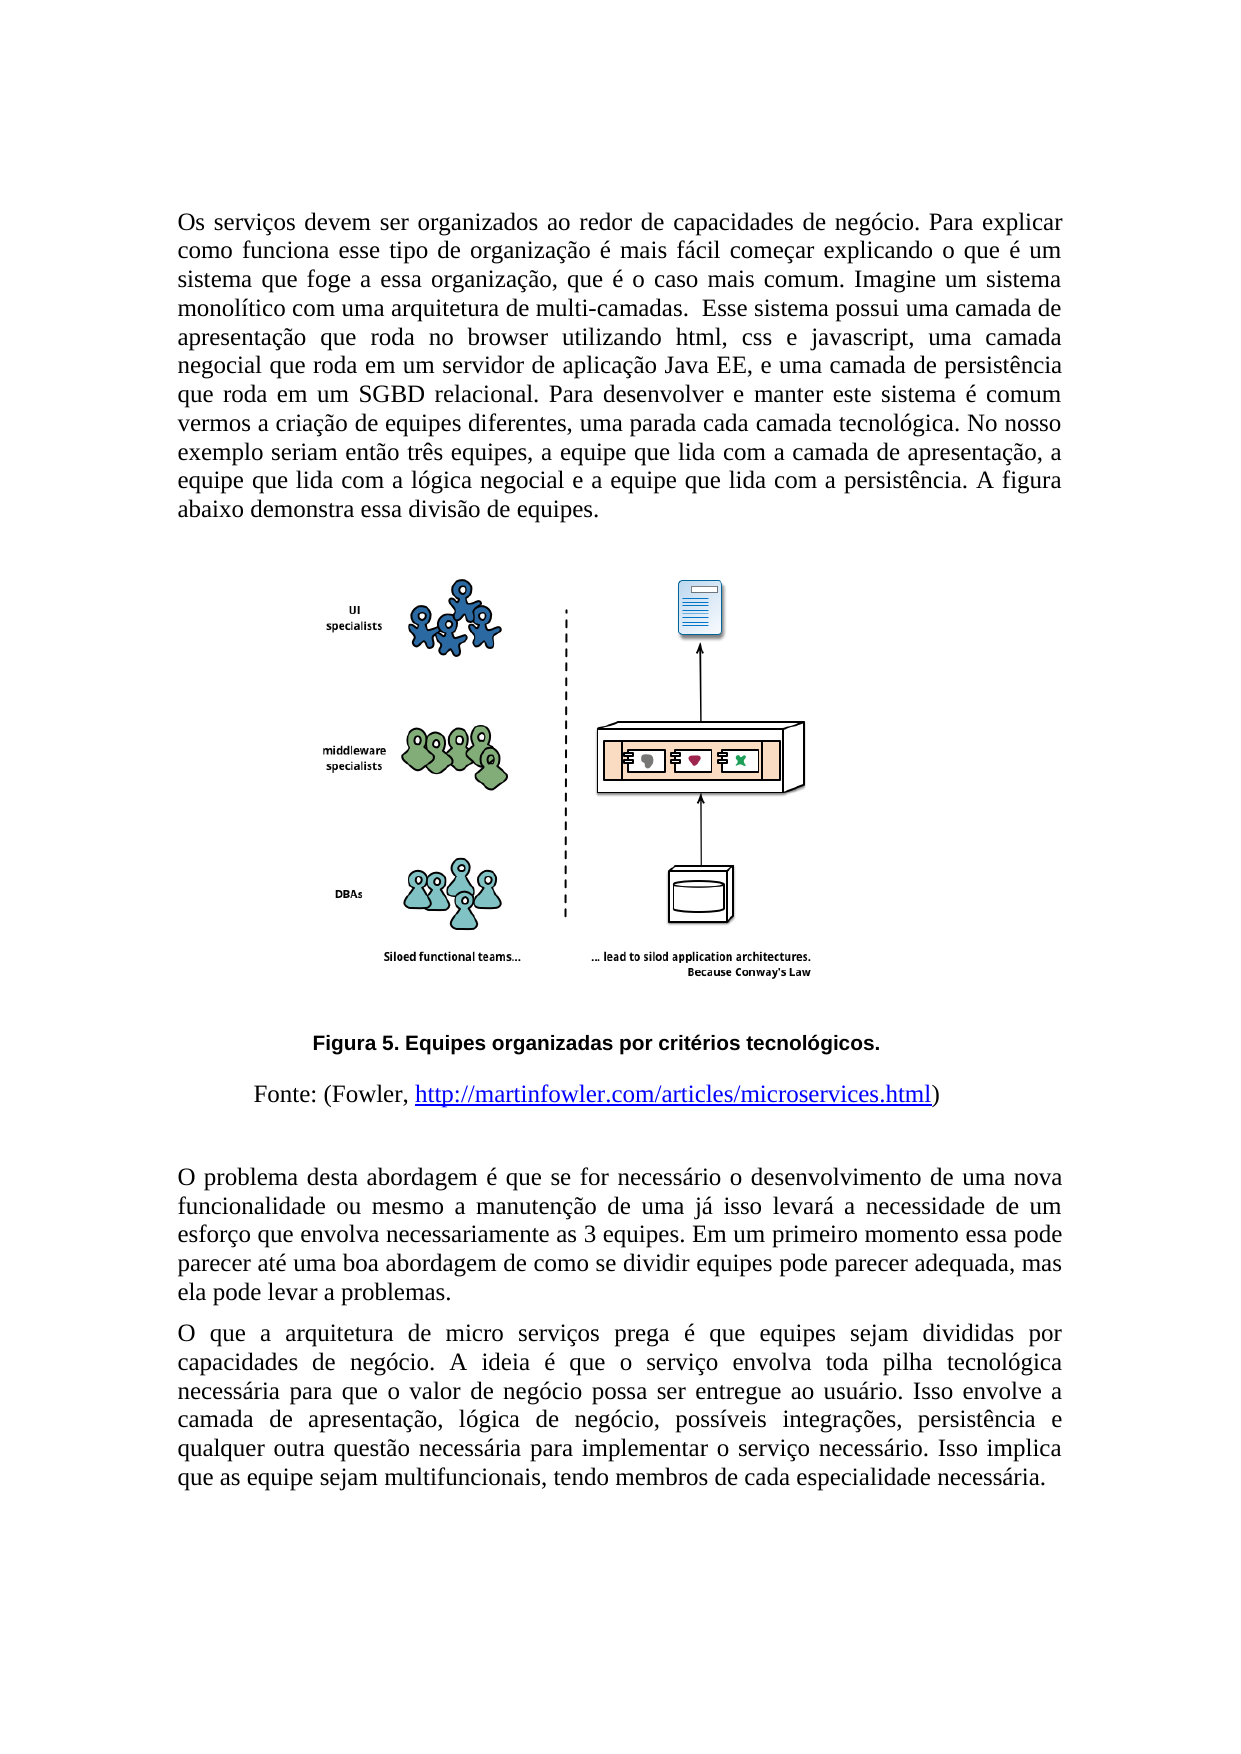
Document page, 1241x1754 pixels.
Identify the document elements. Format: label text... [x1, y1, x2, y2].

picture [314, 567, 815, 980]
text Os serviços devem ser organizados ao redor de capacidades de negócio. Para explicar como funciona esse tipo de organização é mais fácil começar explicando o que é um sistema que foge a essa organização, que é o caso mais comum. Imagine um sistema monolítico com uma arquitetura de multi-camadas. Esse sistema possui uma camada de apresentação que roda no browser utilizando html, css e javascript, uma camada negocial que roda em um servidor de aplicação Java EE, e uma camada de persistência que roda em um SGBD relacional. Para desenvolver e manter este sistema é comum vermos a criação de equipes diferentes, uma parada cada camada tecnológica. No nosso exemplo seriam então três equipes, a equipe que lida com a camada de apresentação, a equipe que lida com a lógica negocial e a equipe que lida com a persistência. A figura abaixo demonstra essa divisão de equipes. [177, 207, 1063, 523]
text O que a arquitetura de micro serviços prega é que equipes sejam divididas por capacidades de negócio. A ideia é que o serviço envolva toda pilha tecnológica necessária para que o valor de negócio possa ser entregue ao usuário. Isso envolve a camada de apresentação, lógica de negócio, possíveis integrações, persistência e qualquer outra questão necessária para implementar o serviço necessário. Isso implica que as equipe sejam multifuncionais, tendo membros de cada especialidade necessária. [177, 1318, 1063, 1491]
text O problema desta abordagem é que se for necessário o desenvolvimento de uma nova funcionalidade ou mesmo a manutenção de uma já isso levará a necessidade de um esforço que envolva necessariamente as 3 equipes. Em um primeiro momento essa pode parecer até uma boa abordagem de como se dividir equipes pode parecer adequada, mas ela pode levar a problemas. [177, 1162, 1063, 1306]
text Figura 5. Equipes organizadas por critérios tecnológicos. [177, 1031, 1016, 1054]
text Fonte: (Fowler, http://martinfowler.com/articles/microservices.html) [177, 1079, 1016, 1108]
